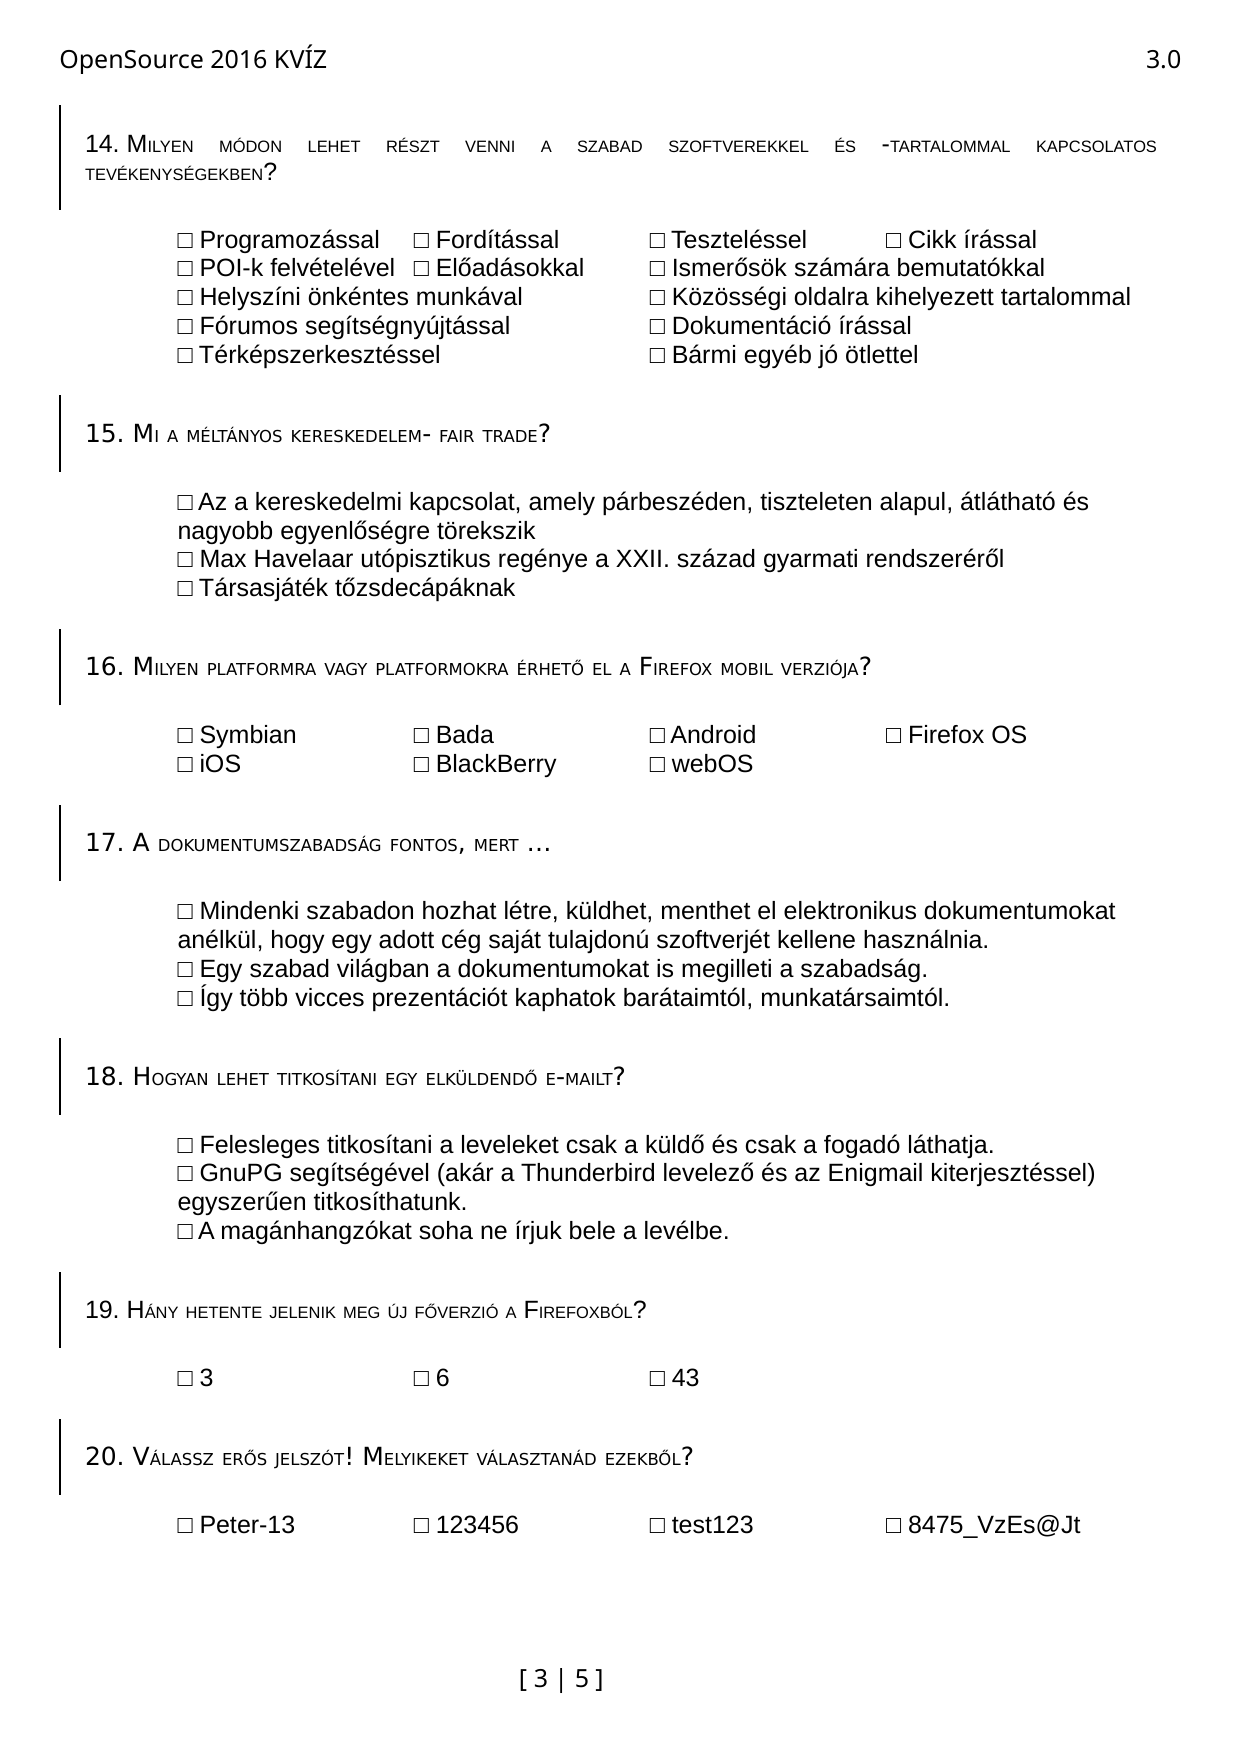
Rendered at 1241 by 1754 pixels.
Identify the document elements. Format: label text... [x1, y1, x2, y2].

list Hogyan lehet titkosítani egy elküldendő e-mailt? [61, 1038, 1181, 1115]
list A dokumentumszabadság fontos, mert … [61, 805, 1181, 881]
text □ Felesleges titkosítani a leveleket csak a küldő és csak a fogadó láthatja. □ GnuPG segítségével (akár a Thunderbird levelező és az Enigmail kiterjesztéssel) egyszerűen titkosíthatunk. □ A magánhangzókat soha ne írjuk bele a levélbe. [177, 1130, 1181, 1245]
text □ Mindenki szabadon hozhat létre, küldhet, menthet el elektronikus dokumentumokat anélkül, hogy egy adott cég saját tulajdonú szoftverjét kellene használnia. □ Egy szabad világban a dokumentumokat is megilleti a szabadság. □ Így több vicces prezentációt kaphatok barátaimtól, munkatársaimtól. [177, 896, 1181, 1011]
list Válassz erős jelszót! Melyikeket választanád ezekből? [59, 1418, 1181, 1495]
text □ Az a kereskedelmi kapcsolat, amely párbeszéden, tiszteleten alapul, átlátható és nagyobb egyenlőségre törekszik □ Max Havelaar utópisztikus regénye a XXII. század gyarmati rendszeréről □ Társasjáték tőzsdecápáknak [177, 487, 1181, 602]
text □ Symbian □ Bada □ Android □ Firefox OS □ iOS □ BlackBerry □ webOS [177, 720, 1181, 778]
list Milyen módon lehet részt venni a szabad szoftverekkel és -tartalommal kapcsolatos tevékenységekben? [61, 105, 1181, 210]
text □ Programozással □ Fordítással □ Teszteléssel □ Cikk írással □ POI-k felvételével □ Előadásokkal □ Ismerősök számára bemutatókkal □ Helyszíni önkéntes munkával □ Közösségi oldalra kihelyezett tartalommal □ Fórumos segítségnyújtással □ Dokumentáció írással □ Térképszerkesztéssel □ Bármi egyéb jó ötlettel [177, 225, 1181, 368]
list Hány hetente jelenik meg új főverzió a Firefoxból? [61, 1272, 1181, 1348]
text □ 3 □ 6 □ 43 [177, 1363, 1181, 1391]
list Milyen platformra vagy platformokra érhető el a Firefox mobil verziója? [61, 629, 1181, 705]
text □ Peter-13 □ 123456 □ test123 □ 8475_VzEs@Jt [177, 1510, 1181, 1539]
list Mi a méltányos kereskedelem- fair trade? [61, 395, 1181, 472]
